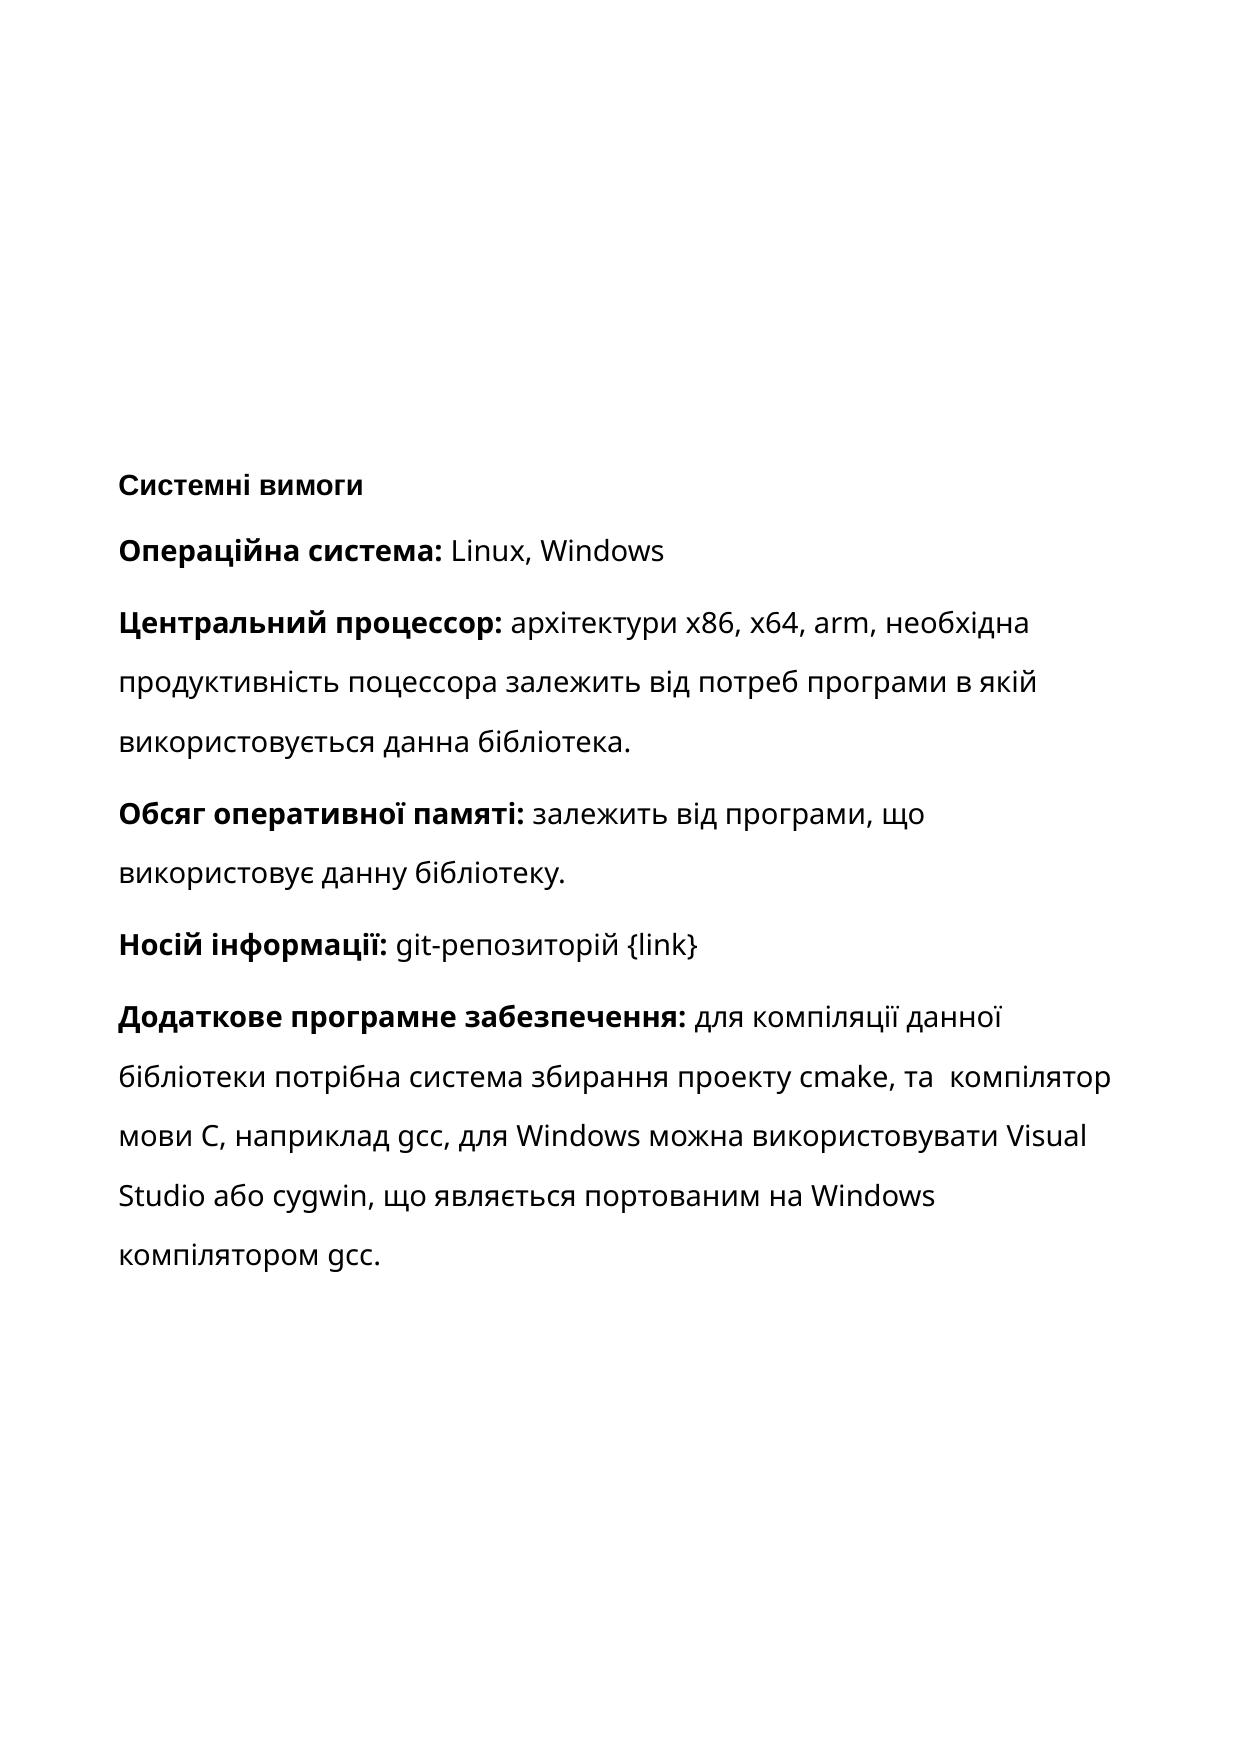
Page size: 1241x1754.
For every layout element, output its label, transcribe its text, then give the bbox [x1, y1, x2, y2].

text Обсяг оперативної памяті: залежить від програми, що використовує данну бібліотеку. [118, 793, 1122, 892]
text Центральний процессор: архітектури x86, x64, arm, необхідна продуктивність поцессора залежить від потреб програми в якій використовується данна бібліотека. [118, 602, 1122, 761]
text Операційна система: Linux, Windows [118, 530, 1122, 570]
text Носій інформації: git-репозиторій {link} [118, 925, 1122, 964]
subtitle Системні вимоги [118, 467, 1122, 501]
text Додаткове програмне забезпечення: для компіляції данної бібліотеки потрібна система збирання проекту cmake, та компілятор мови С, наприклад gcc, для Windows можна використовувати Visual Studio або cygwin, що являється портованим на Windows компілятором gcc. [118, 997, 1122, 1274]
